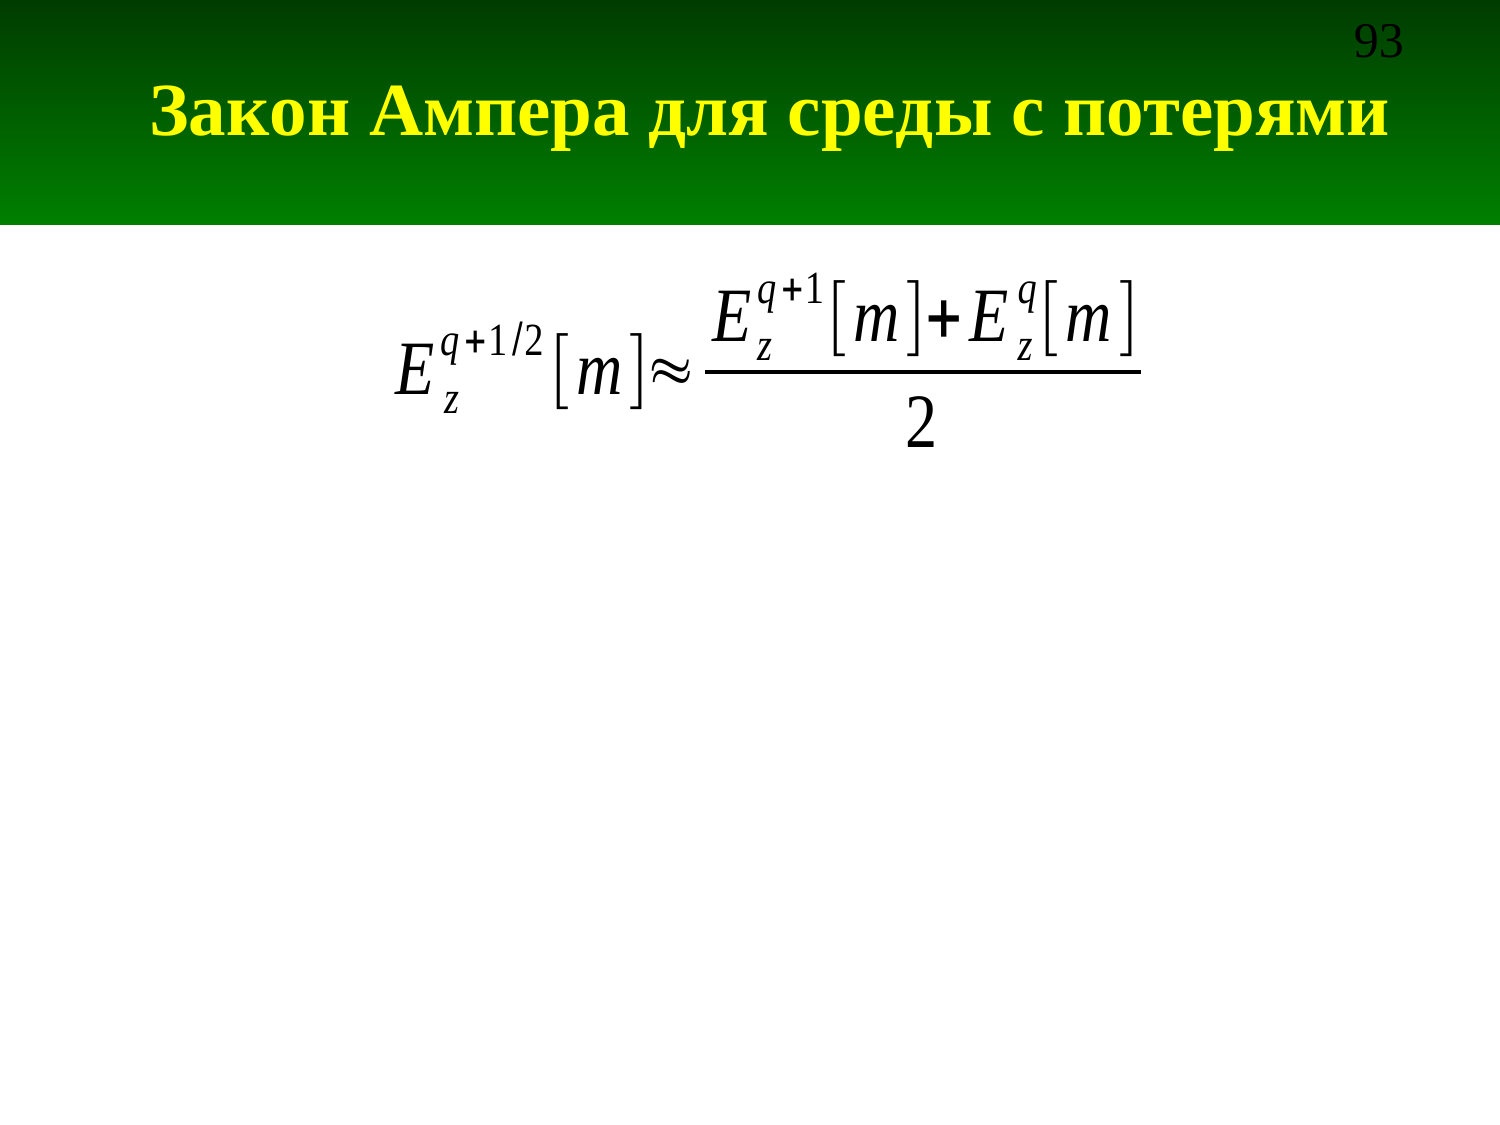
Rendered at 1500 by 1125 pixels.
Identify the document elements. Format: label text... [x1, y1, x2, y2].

chart [375, 259, 1158, 467]
title Закон Ампера для среды с потерями [100, 7, 1441, 204]
